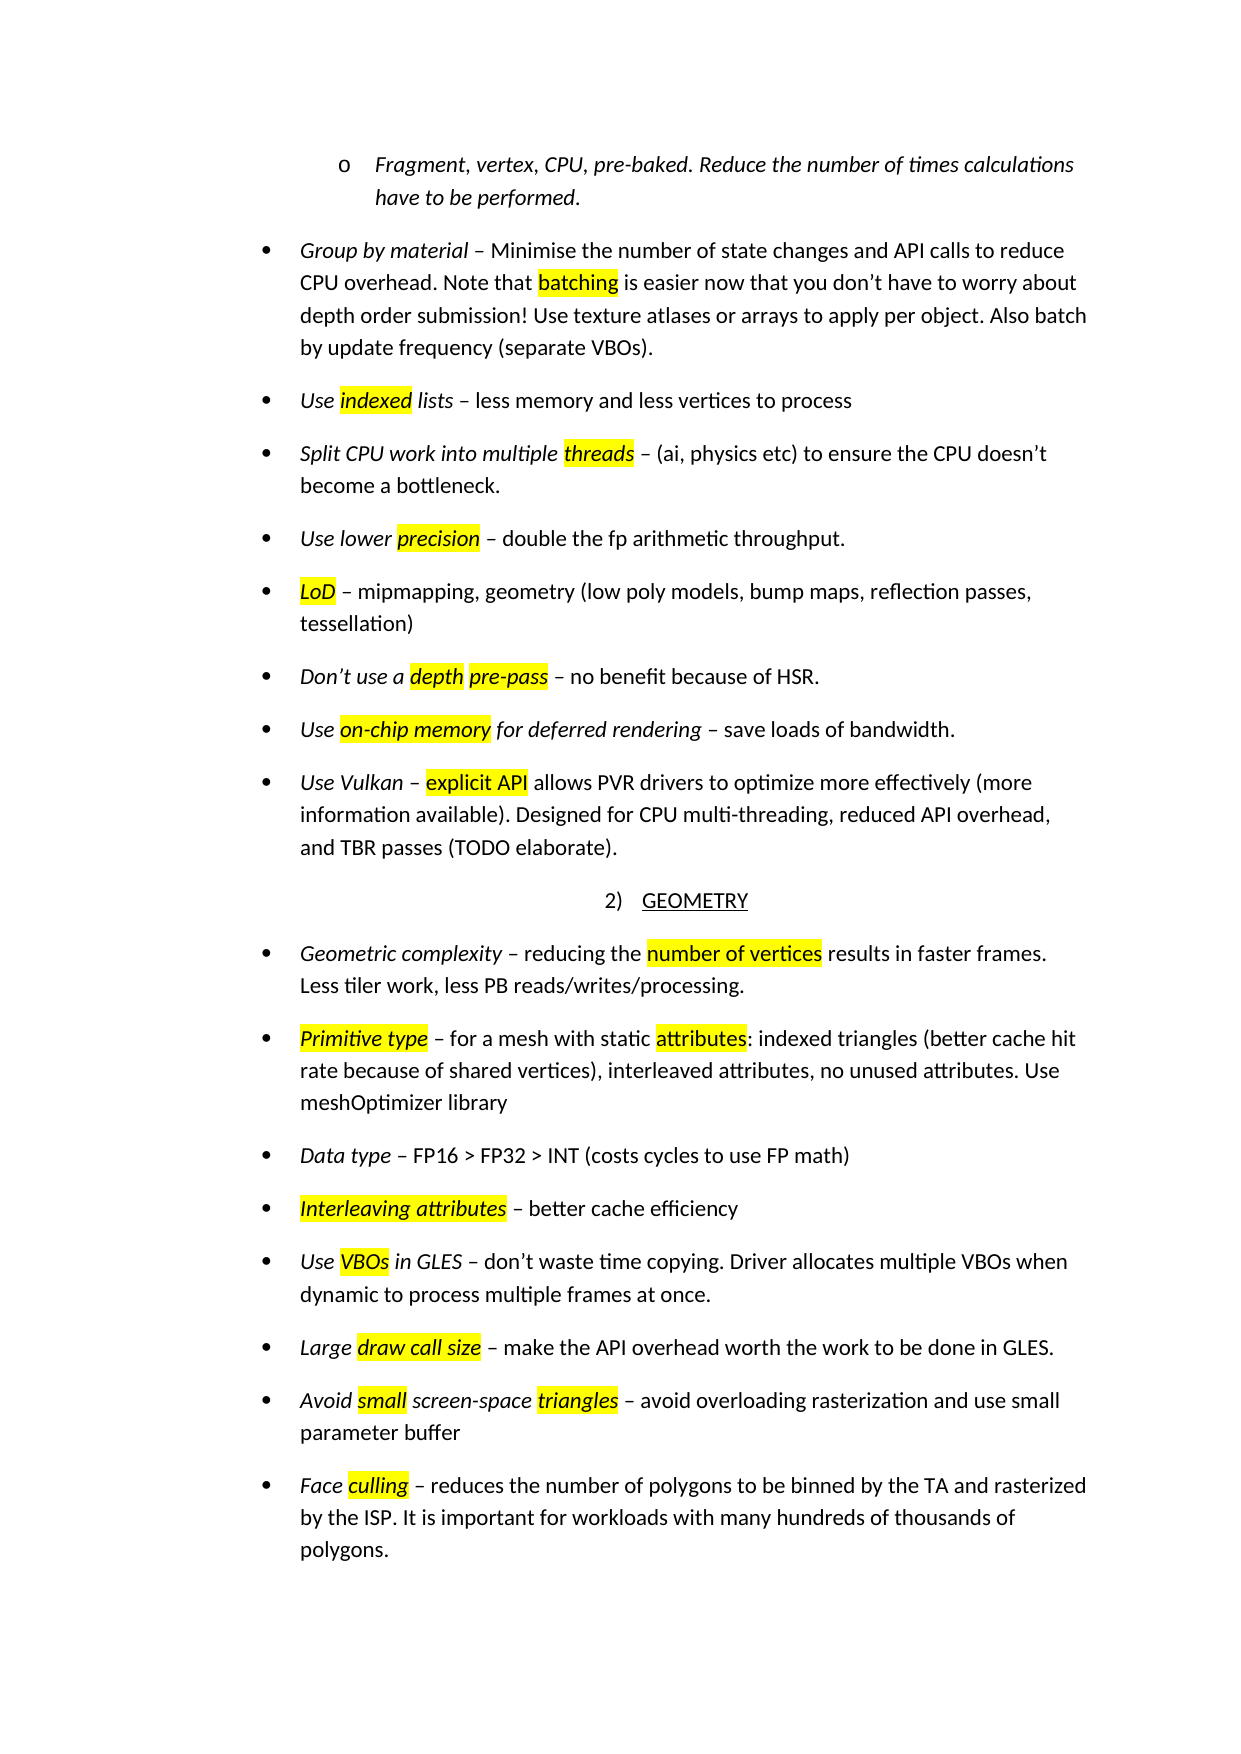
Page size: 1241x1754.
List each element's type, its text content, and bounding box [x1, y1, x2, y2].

list Face culling – reduces the number of polygons to be binned by the TA and rasterized by the ISP. It is important for workloads with many hundreds of thousands of polygons. [262, 1471, 1090, 1563]
list Split CPU work into multiple threads – (ai, physics etc) to ensure the CPU doesn’t become a bottleneck. [262, 439, 1090, 499]
list Geometric complexity – reducing the number of vertices results in faster frames. Less tiler work, less PB reads/writes/processing. [262, 939, 1090, 999]
list Use indexed lists – less memory and less vertices to process [262, 386, 1090, 414]
list Group by material – Minimise the number of state changes and API calls to reduce CPU overhead. Note that batching is easier now that you don’t have to worry about depth order submission! Use texture atlases or arrays to apply per object. Also batch by update frequency (separate VBOs). [262, 236, 1090, 361]
list Fragment, vertex, CPU, pre-baked. Reduce the number of times calculations have to be performed. [337, 150, 1090, 211]
list Use on-chip memory for deferred rendering – save loads of bandwidth. [262, 715, 1090, 743]
list LoD – mipmapping, geometry (low poly models, bump maps, reflection passes, tessellation) [262, 577, 1090, 637]
list Large draw call size – make the API overhead worth the work to be done in GLES. [262, 1333, 1090, 1361]
list Use Vulkan – explicit API allows PVR drivers to optimize more effectively (more information available). Designed for CPU multi-threading, reduced API overhead, and TBR passes (TODO elaborate). [262, 768, 1090, 861]
list Don’t use a depth pre-pass – no benefit because of HSR. [262, 662, 1090, 690]
list Data type – FP16 > FP32 > INT (costs cycles to use FP math) [262, 1141, 1090, 1169]
list Primitive type – for a mesh with static attributes: indexed triangles (better cache hit rate because of shared vertices), interleaved attributes, no unused attributes. Use meshOptimizer library [262, 1024, 1090, 1116]
list Use lower precision – double the fp arithmetic throughput. [262, 524, 1090, 552]
list Use VBOs in GLES – don’t waste time copying. Driver allocates multiple VBOs when dynamic to process multiple frames at once. [262, 1247, 1090, 1308]
list GEOMETRY [262, 886, 1090, 914]
list Interleaving attributes – better cache efficiency [262, 1194, 1090, 1222]
list Avoid small screen-space triangles – avoid overloading rasterization and use small parameter buffer [262, 1386, 1090, 1446]
